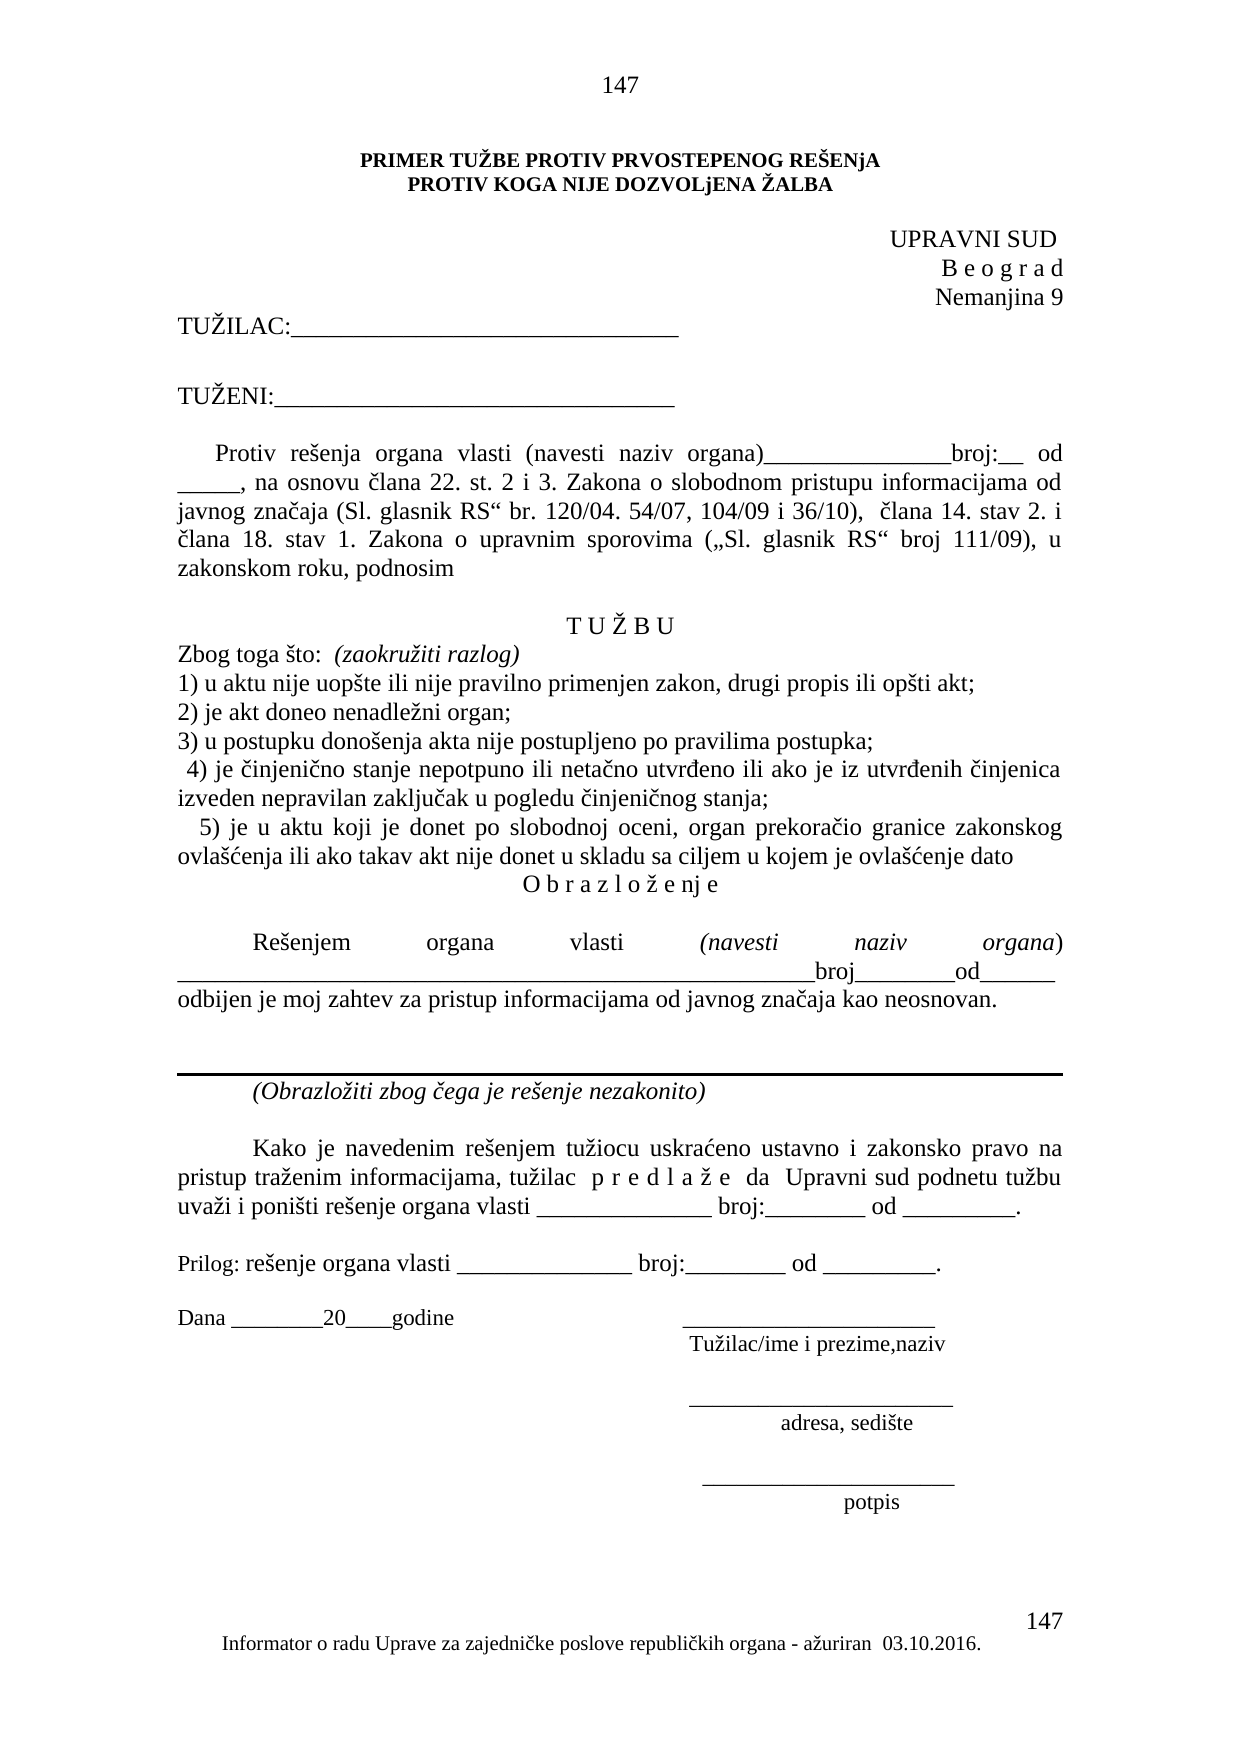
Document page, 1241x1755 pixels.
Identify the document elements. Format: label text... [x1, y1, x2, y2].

text O b r a z l o ž e nj e [177, 869, 1063, 898]
text (Obrazložiti zbog čega je rešenje nezakonito) [177, 1076, 1063, 1105]
text 4) je činjenično stanje nepotpuno ili netačno utvrđeno ili ako je iz utvrđenih činjenica izveden nepravilan zaklјučak u pogledu činjeničnog stanja; [140, 754, 1063, 812]
text 2) je akt doneo nenadležni organ; [140, 697, 1063, 726]
text PRIMER TUŽBE PROTIV PRVOSTEPENOG REŠENјA [177, 148, 1063, 172]
text TUŽILAC:_______________________________ [177, 311, 1063, 339]
text 3) u postupku donošenja akta nije postuplјeno po pravilima postupka; [140, 726, 1063, 754]
text PROTIV KOGA NIJE DOZVOLjENA ŽALBA [177, 172, 1063, 196]
text Nemanjina 9 [215, 282, 1063, 311]
text Protiv rešenja organa vlasti (navesti naziv organa)_______________broj:__ od _____, na osnovu člana 22. st. 2 i 3. Zakona o slobodnom pristupu informacijama od javnog značaja (Sl. glasnik RS“ br. 120/04. 54/07, 104/09 i 36/10), člana 14. stav 2. i člana 18. stav 1. Zakona o upravnim sporovima („Sl. glasnik RS“ broj 111/09), u zakonskom roku, podnosim [177, 438, 1063, 582]
text T U Ž B U [177, 611, 1063, 639]
text _______________________ [215, 1383, 1063, 1409]
text Kako je navedenim rešenjem tužiocu uskraćeno ustavno i zakonsko pravo na pristup traženim informacijama, tužilac p r e d l a ž e da Upravni sud podnetu tužbu uvaži i poništi rešenje organa vlasti ______________ broj:________ od _________. [177, 1133, 1063, 1220]
text Prilog: rešenje organa vlasti ______________ broj:________ od _________. [177, 1248, 1063, 1277]
text Tužilac/ime i prezime,naziv [215, 1330, 1063, 1356]
text potpis [215, 1488, 1063, 1514]
text B e o g r a d [177, 253, 1063, 282]
text ______________________ [702, 1435, 1063, 1488]
text Zbog toga što: (zaokružiti razlog) [140, 639, 1063, 668]
text adresa, sedište [215, 1409, 1063, 1435]
text TUŽENI:________________________________ [177, 381, 1063, 409]
text Dana ________20____godine ______________________ [177, 1304, 1063, 1330]
text UPRAVNI SUD [177, 224, 1063, 253]
text 5) je u aktu koji je donet po slobodnoj oceni, organ prekoračio granice zakonskog ovlašćenja ili ako takav akt nije donet u skladu sa cilјem u kojem je ovlašćenje dato [140, 812, 1063, 869]
text 1) u aktu nije uopšte ili nije pravilno primenjen zakon, drugi propis ili opšti akt; [140, 668, 1063, 697]
text Rešenjem organa vlasti (navesti naziv organa) ___________________________________________________broj________od______ odbijen je moj zahtev za pristup informacijama od javnog značaja kao neosnovan. [177, 927, 1063, 1013]
